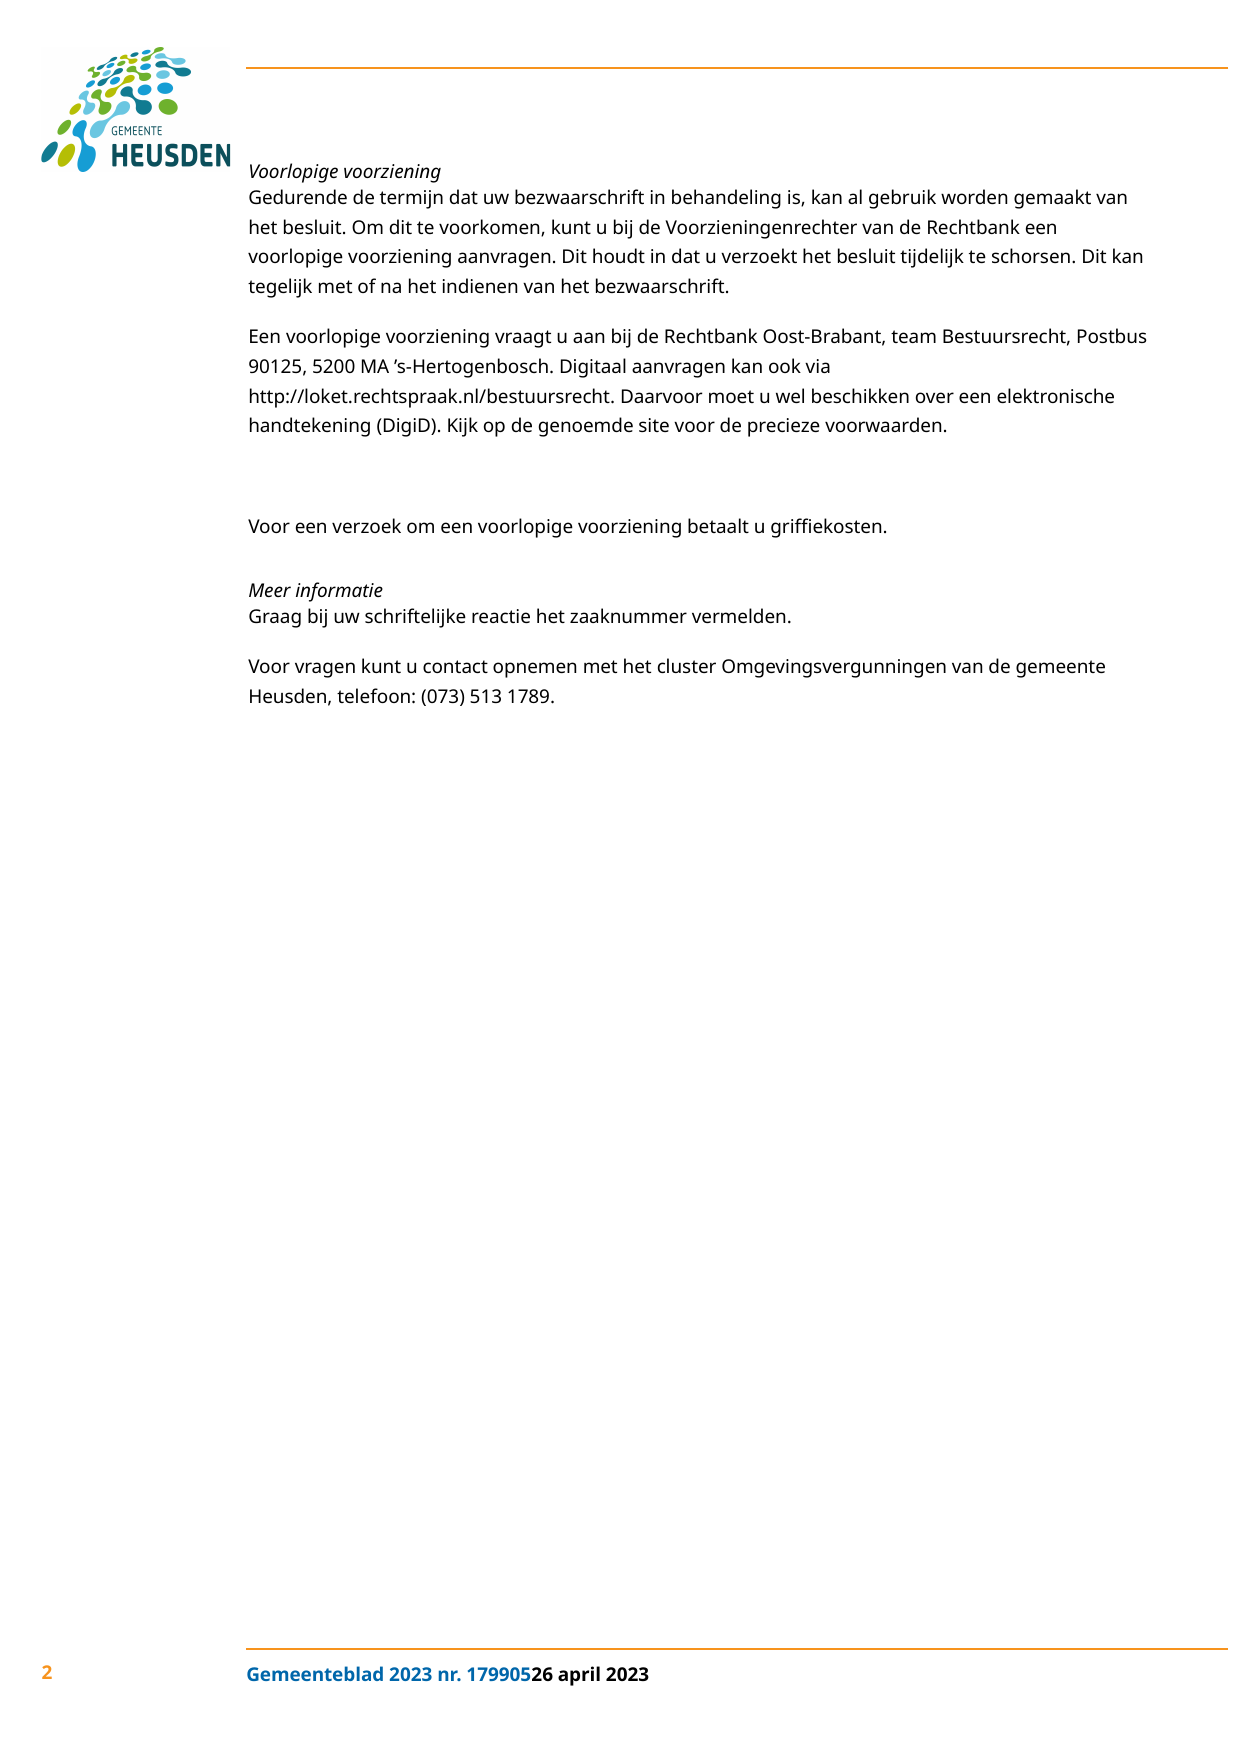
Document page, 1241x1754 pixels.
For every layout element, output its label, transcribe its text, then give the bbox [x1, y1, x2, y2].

text Gedurende de termijn dat uw bezwaarschrift in behandeling is, kan al gebruik worden gemaakt van het besluit. Om dit te voorkomen, kunt u bij de Voorzieningenrechter van de Rechtbank een voorlopige voorziening aanvragen. Dit houdt in dat u verzoekt het besluit tijdelijk te schorsen. Dit kan tegelijk met of na het indienen van het bezwaarschrift. [248, 184, 1152, 299]
text Voor een verzoek om een voorlopige voorziening betaalt u griffiekosten. [248, 513, 1152, 539]
text Een voorlopige voorziening vraagt u aan bij de Rechtbank Oost-Brabant, team Bestuursrecht, Postbus 90125, 5200 MA ’s-Hertogenbosch. Digitaal aanvragen kan ook via http://loket.rechtspraak.nl/bestuursrecht. Daarvoor moet u wel beschikken over een elektronische handtekening (DigiD). Kijk op de genoemde site voor de precieze voorwaarden. [248, 324, 1152, 438]
text Voor vragen kunt u contact opnemen met het cluster Omgevingsvergunningen van de gemeente Heusden, telefoon: (073) 513 1789. [248, 653, 1152, 709]
picture [41, 47, 231, 172]
text Graag bij uw schriftelijke reactie het zaaknummer vermelden. [248, 603, 1152, 629]
text Voorlopige voorziening [248, 159, 1152, 184]
text Meer informatie [248, 577, 1152, 603]
